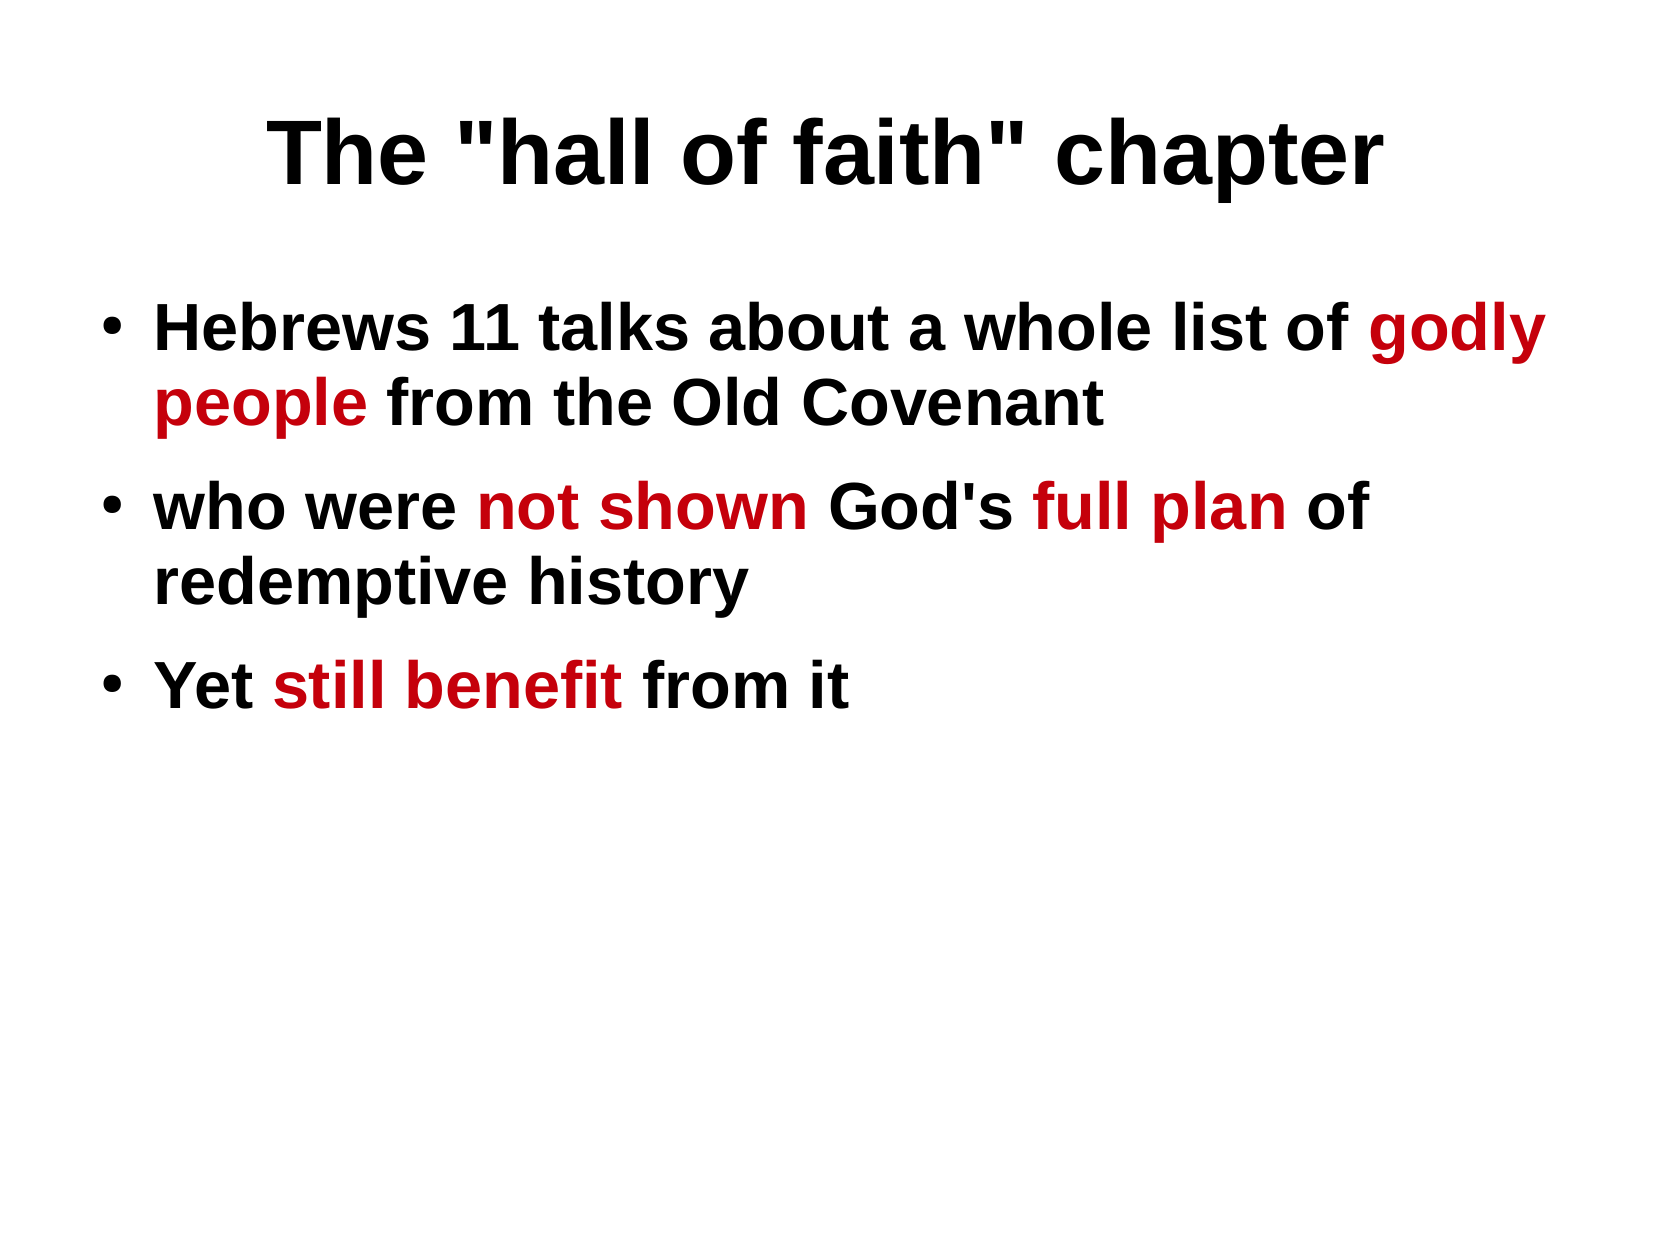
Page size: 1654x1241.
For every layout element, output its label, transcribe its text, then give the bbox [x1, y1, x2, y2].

list Hebrews 11 talks about a whole list of godly people from the Old Covenant who were not shown God's full plan of redemptive history Yet still benefit from it [82, 290, 1571, 1109]
title The "hall of faith" chapter [82, 49, 1571, 257]
